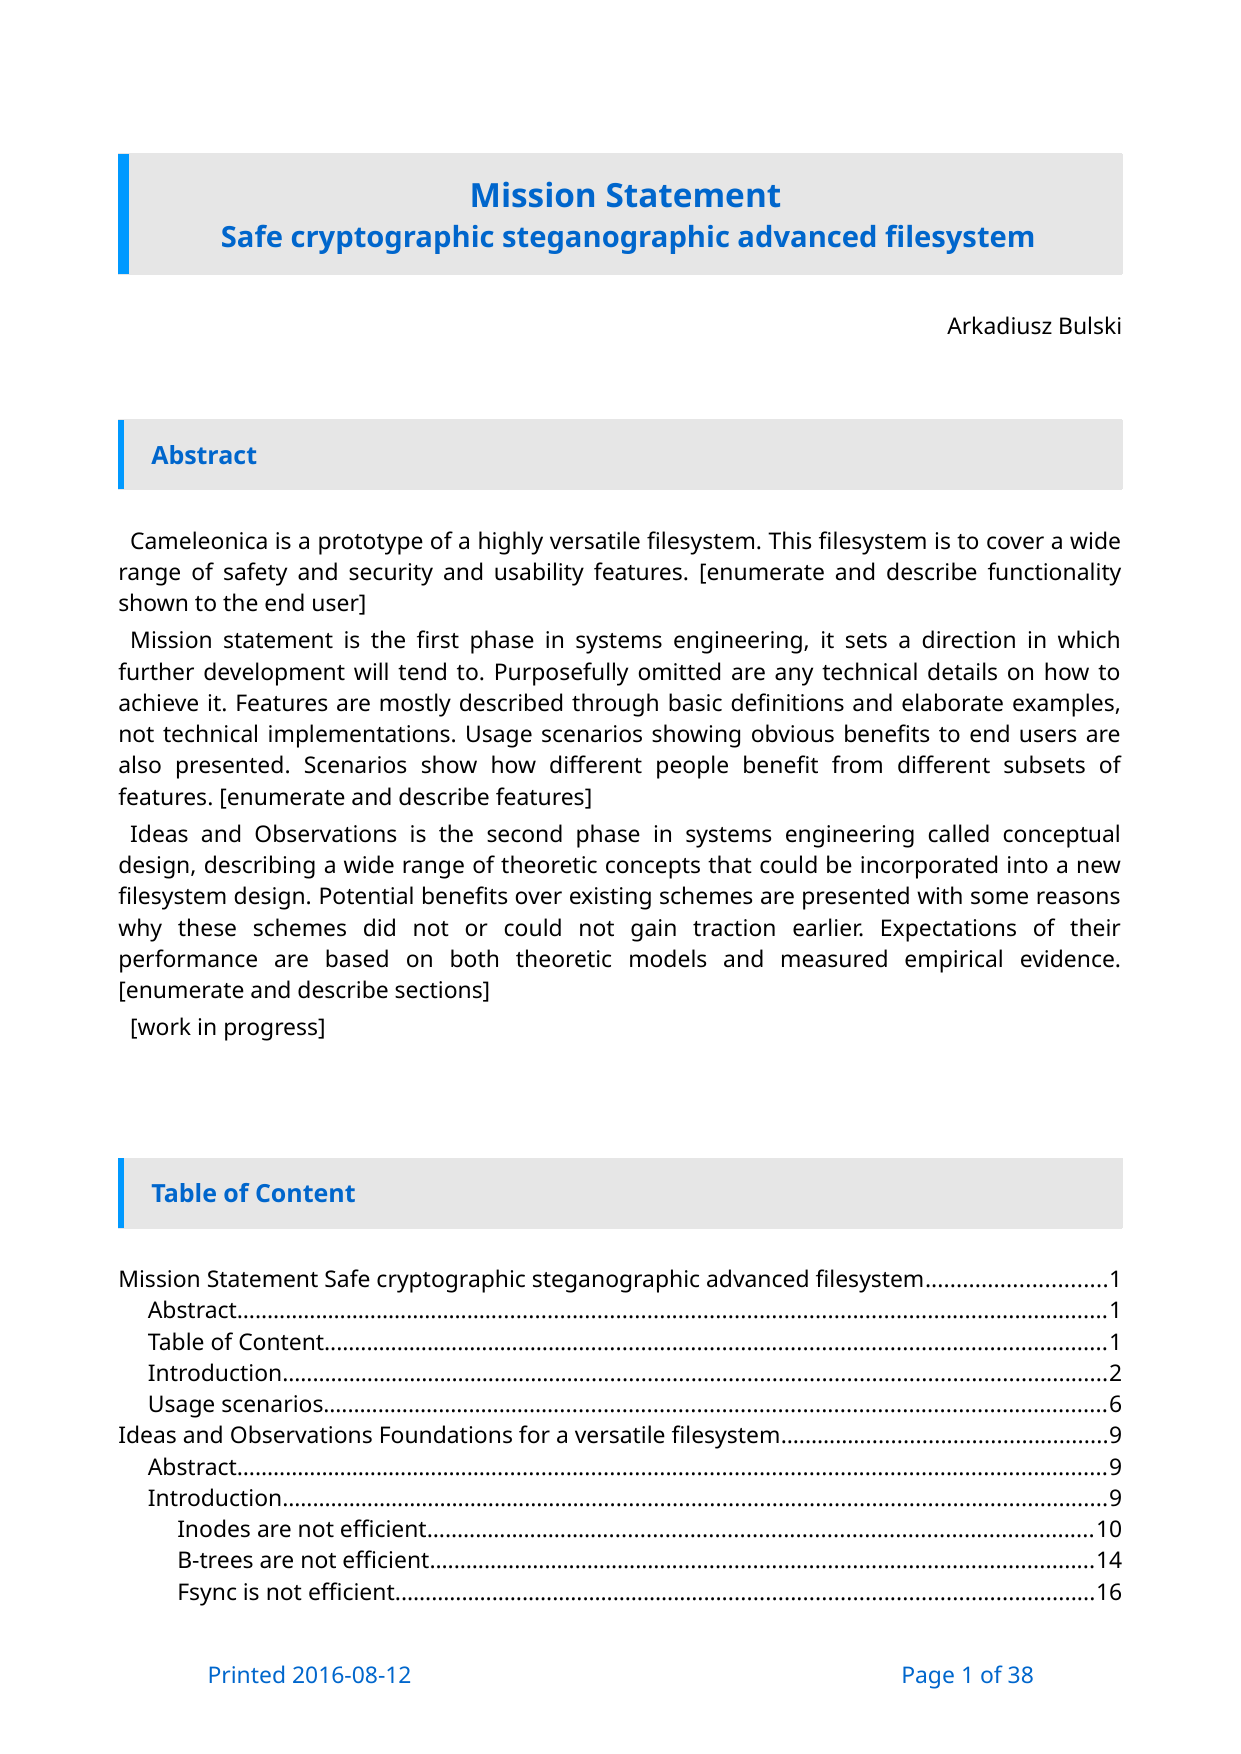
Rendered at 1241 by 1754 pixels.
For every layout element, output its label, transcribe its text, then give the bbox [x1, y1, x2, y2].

text Arkadiusz Bulski [118, 310, 1122, 341]
text Introduction 9 [148, 1482, 1122, 1513]
text Abstract 1 [148, 1294, 1122, 1326]
text Fsync is not efficient. 16 [177, 1576, 1122, 1607]
subtitle Table of Content [124, 1159, 1122, 1228]
text Introduction 2 [148, 1357, 1122, 1388]
text Table of Content 1 [148, 1326, 1122, 1357]
text Ideas and Observations is the second phase in systems engineering called conceptual design, describing a wide range of theoretic concepts that could be incorporated into a new filesystem design. Potential benefits over existing schemes are presented with some reasons why these schemes did not or could not gain traction earlier. Expectations of their performance are based on both theoretic models and measured empirical evidence. [enumerate and describe sections] [118, 818, 1122, 1005]
text B-trees are not efficient. 14 [177, 1544, 1122, 1576]
subtitle Mission Statement Safe cryptographic steganographic advanced filesystem [129, 155, 1122, 274]
subtitle Abstract [124, 421, 1122, 489]
text Mission statement is the first phase in systems engineering, it sets a direction in which further development will tend to. Purposefully omitted are any technical details on how to achieve it. Features are mostly described through basic definitions and elaborate examples, not technical implementations. Usage scenarios showing obvious benefits to end users are also presented. Scenarios show how different people benefit from different subsets of features. [enumerate and describe features] [118, 624, 1122, 812]
text Mission Statement Safe cryptographic steganographic advanced filesystem 1 [118, 1263, 1122, 1294]
text Inodes are not efficient. 10 [177, 1513, 1122, 1544]
text [work in progress] [118, 1011, 1122, 1042]
text Ideas and Observations Foundations for a versatile filesystem 9 [118, 1419, 1122, 1451]
text Abstract 9 [148, 1451, 1122, 1482]
text Cameleonica is a prototype of a highly versatile filesystem. This filesystem is to cover a wide range of safety and security and usability features. [enumerate and describe functionality shown to the end user] [118, 524, 1122, 618]
text Usage scenarios 6 [148, 1388, 1122, 1419]
